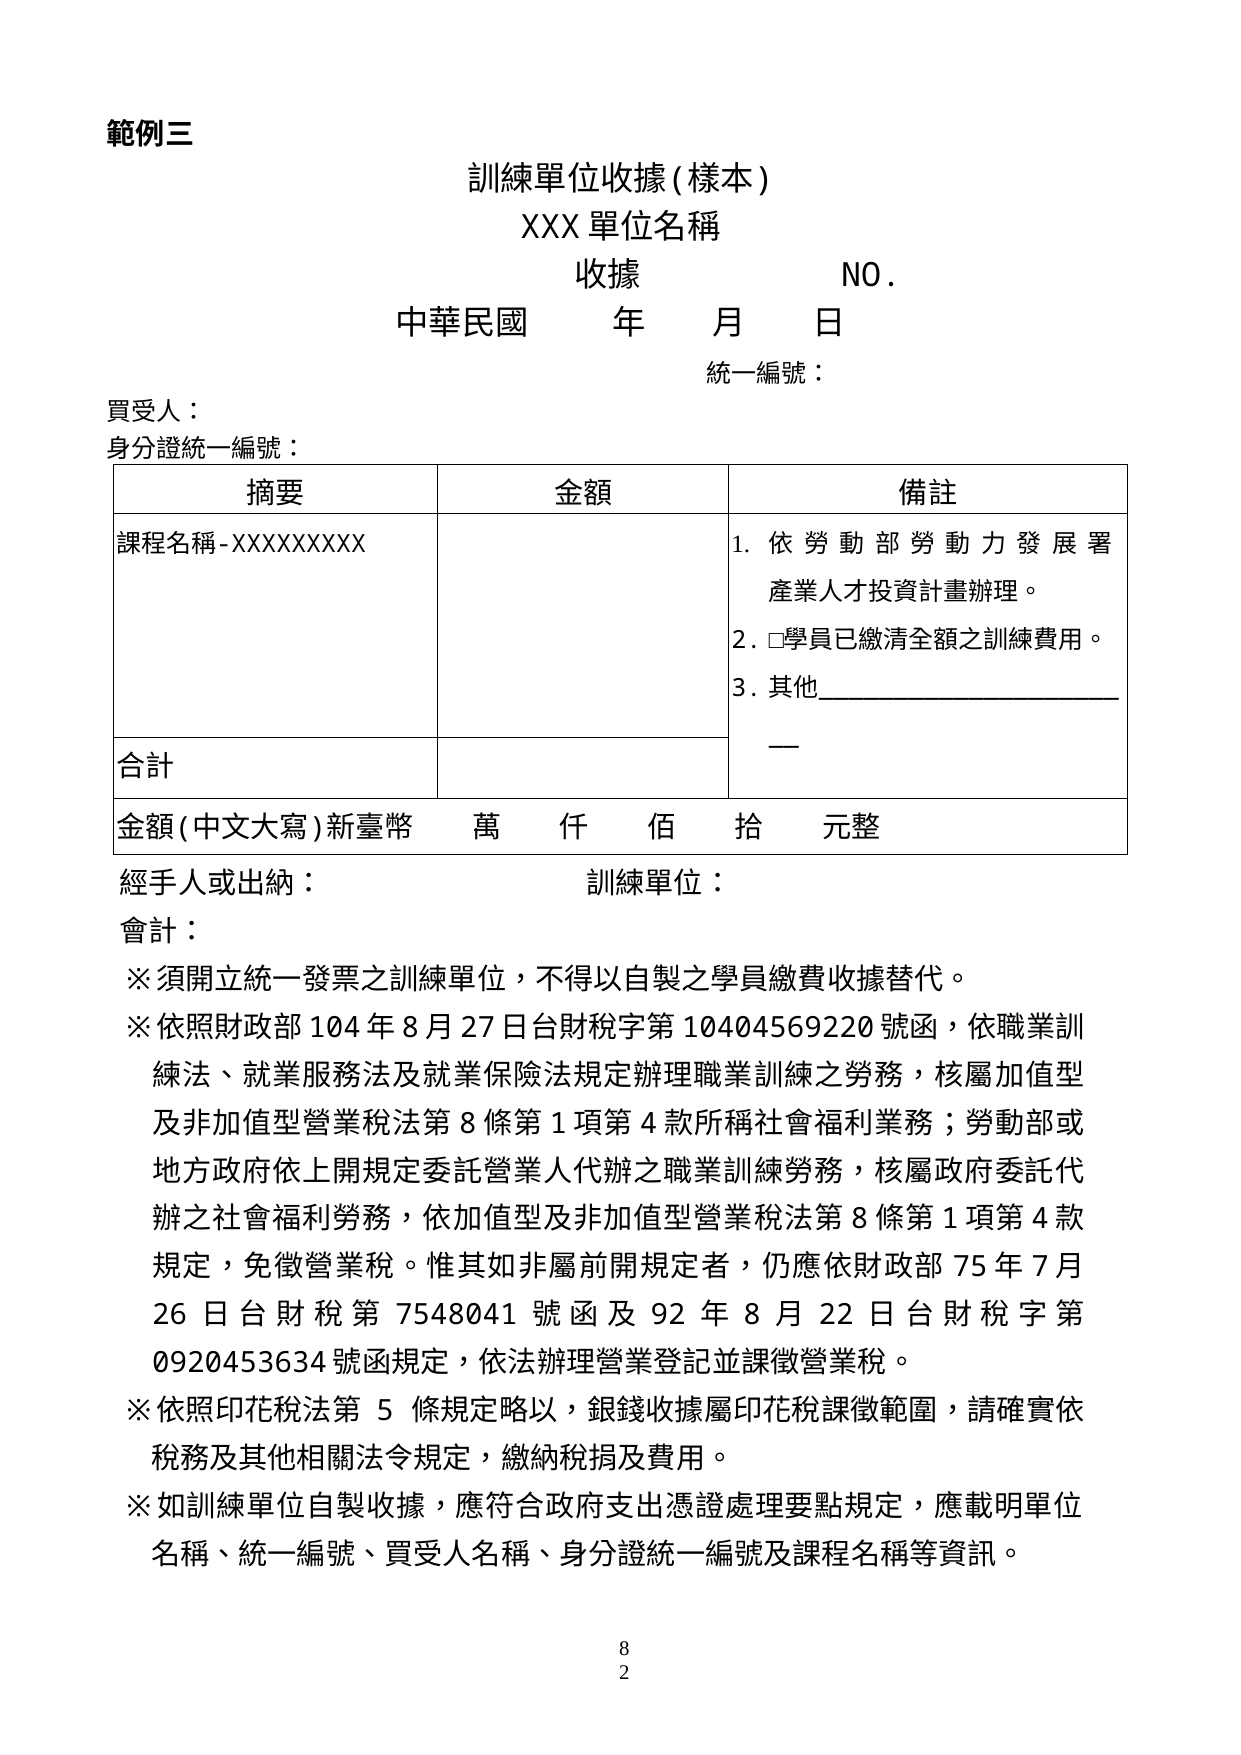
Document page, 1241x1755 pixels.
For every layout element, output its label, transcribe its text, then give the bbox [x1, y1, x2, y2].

table_cell 依勞動部勞動力發展署 產業人才投資計畫辦理。 □學員已繳清全額之訓練費用。 其他______________________ [729, 514, 1127, 798]
text 中華民國 年 月 日 [31, 296, 1134, 344]
table_header 金額 [438, 465, 728, 513]
text ※依照印花稅法第 5 條規定略以，銀錢收據屬印花稅課徵範圍，請確實依稅務及其他相關法令規定，繳納稅捐及費用。 [121, 1382, 1085, 1478]
text 訓練單位收據(樣本) [106, 152, 1134, 200]
text 身分證統一編號： [106, 428, 1134, 464]
table_cell 合計 [114, 738, 437, 798]
text 收據 NO. [106, 248, 901, 296]
text XXX單位名稱 [106, 200, 1134, 248]
text 會計： [106, 903, 1134, 951]
text ※依照財政部104年8月27日台財稅字第10404569220號函，依職業訓練法、就業服務法及就業保險法規定辦理職業訓練之勞務，核屬加值型及非加值型營業稅法第8條第1項第4款所稱社會福利業務；勞動部或地方政府依上開規定委託營業人代辦之職業訓練勞務，核屬政府委託代辦之社會福利勞務，依加值型及非加值型營業稅法第8條第1項第4款規定，免徵營業稅。惟其如非屬前開規定者，仍應依財政部75年7月26日台財稅第7548041號函及92年8月22日台財稅字第0920453634號函規定，依法辦理營業登記並課徵營業稅。 [121, 999, 1085, 1382]
table_cell 課程名稱-XXXXXXXXX [114, 514, 437, 737]
table_cell 金額(中文大寫)新臺幣 萬 仟 佰 拾 元整 [114, 799, 1127, 854]
text 經手人或出納： 訓練單位： [106, 855, 1134, 903]
table_cell [438, 514, 728, 737]
table_cell [438, 738, 728, 798]
table_header 備註 [729, 465, 1127, 513]
text 統一編號： [706, 344, 1034, 392]
text 買受人： [106, 392, 1134, 428]
text ※須開立統一發票之訓練單位，不得以自製之學員繳費收據替代。 [106, 951, 1085, 999]
table_header 摘要 [114, 465, 437, 513]
text 範例三 [106, 115, 1134, 152]
text ※如訓練單位自製收據，應符合政府支出憑證處理要點規定，應載明單位名稱、統一編號、買受人名稱、身分證統一編號及課程名稱等資訊。 [121, 1478, 1085, 1574]
